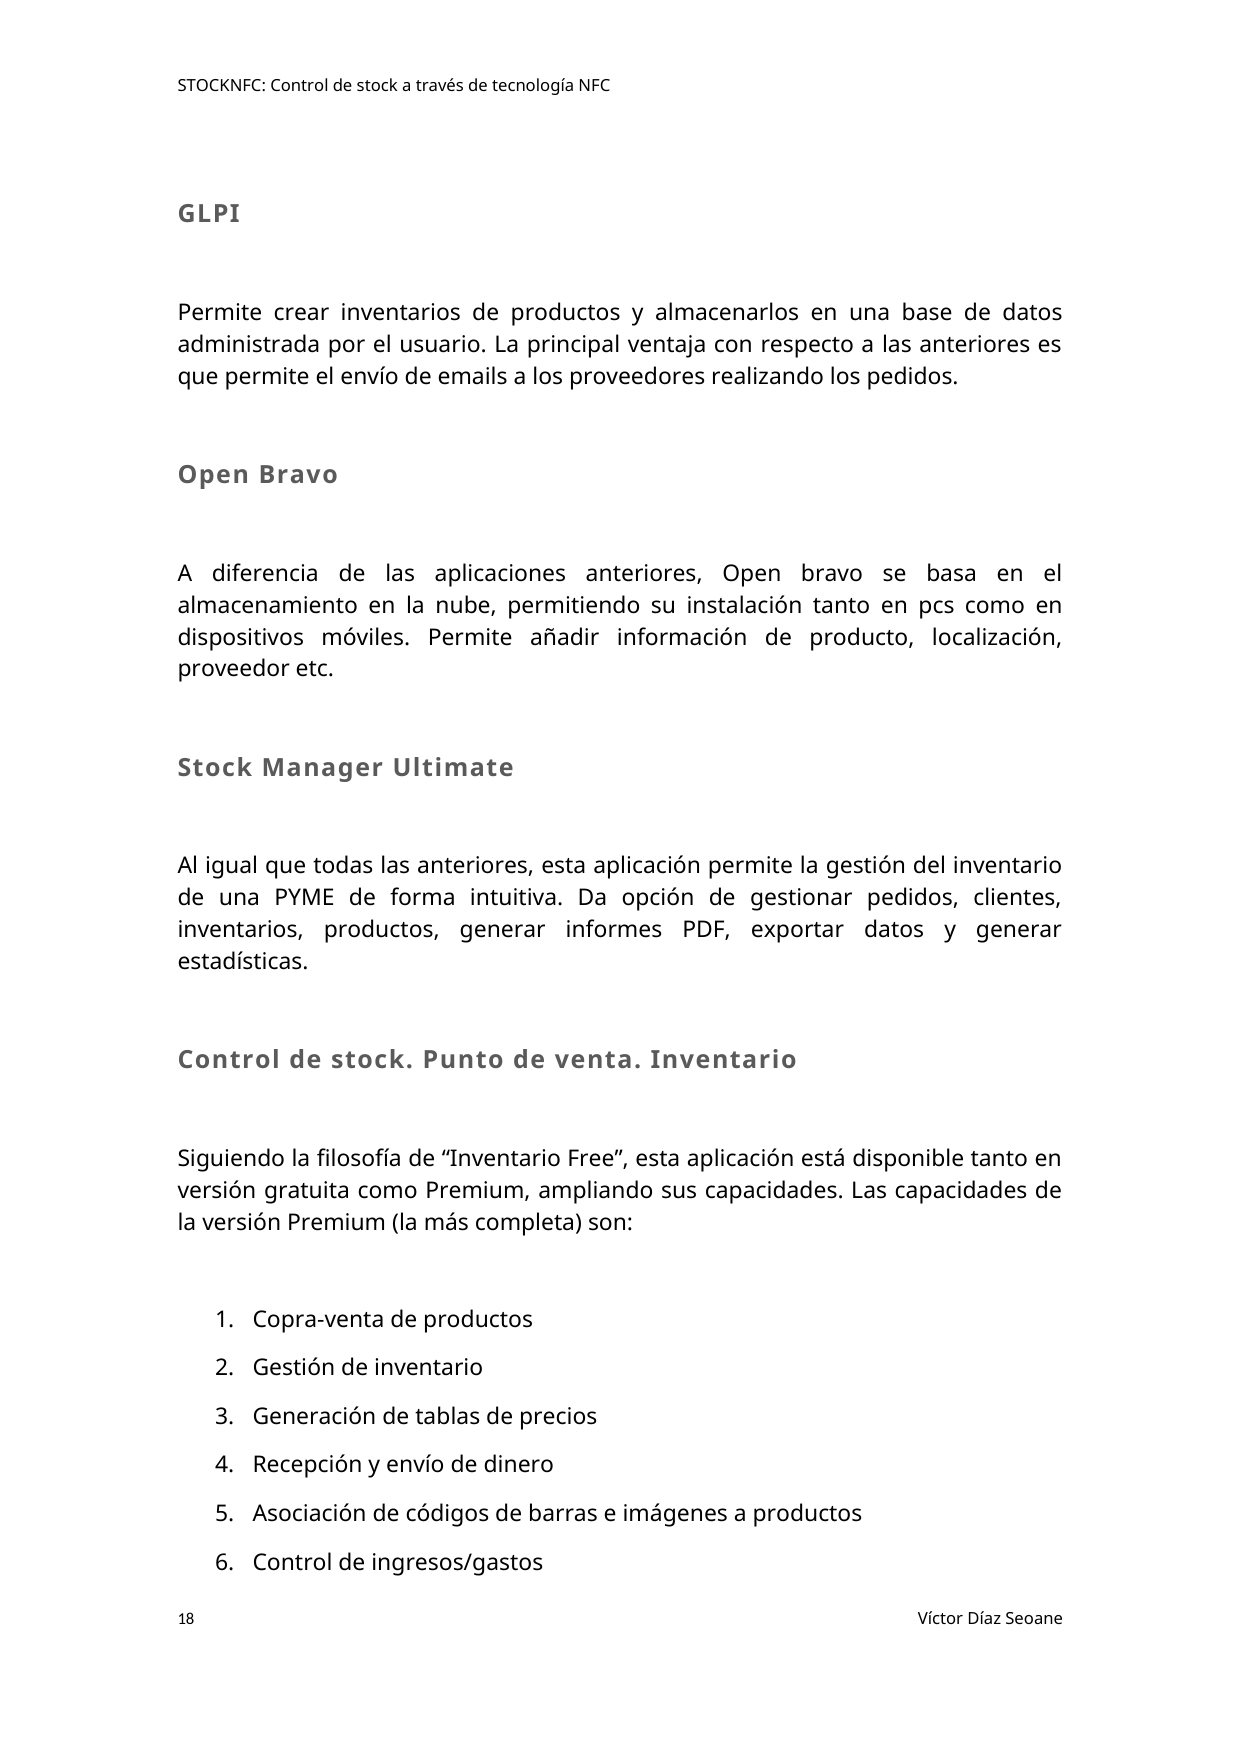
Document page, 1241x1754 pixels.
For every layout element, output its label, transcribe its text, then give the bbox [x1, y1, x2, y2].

text Siguiendo la filosofía de “Inventario Free”, esta aplicación está disponible tanto en versión gratuita como Premium, ampliando sus capacidades. Las capacidades de la versión Premium (la más completa) son: [177, 1142, 1063, 1237]
list Generación de tablas de precios [215, 1400, 1063, 1431]
text A diferencia de las aplicaciones anteriores, Open bravo se basa en el almacenamiento en la nube, permitiendo su instalación tanto en pcs como en dispositivos móviles. Permite añadir información de producto, localización, proveedor etc. [177, 557, 1063, 684]
text Open Bravo [177, 457, 1063, 491]
text Control de stock. Punto de venta. Inventario [177, 1042, 1063, 1076]
text GLPI [177, 196, 1063, 230]
list Gestión de inventario [215, 1351, 1063, 1383]
text Permite crear inventarios de productos y almacenarlos en una base de datos administrada por el usuario. La principal ventaja con respecto a las anteriores es que permite el envío de emails a los proveedores realizando los pedidos. [177, 296, 1063, 391]
text Al igual que todas las anteriores, esta aplicación permite la gestión del inventario de una PYME de forma intuitiva. Da opción de gestionar pedidos, clientes, inventarios, productos, generar informes PDF, exportar datos y generar estadísticas. [177, 849, 1063, 976]
list Control de ingresos/gastos [215, 1546, 1063, 1577]
list Copra-venta de productos [215, 1303, 1063, 1334]
list Asociación de códigos de barras e imágenes a productos [215, 1497, 1063, 1528]
text Stock Manager Ultimate [177, 749, 1063, 783]
list Recepción y envío de dinero [215, 1448, 1063, 1480]
